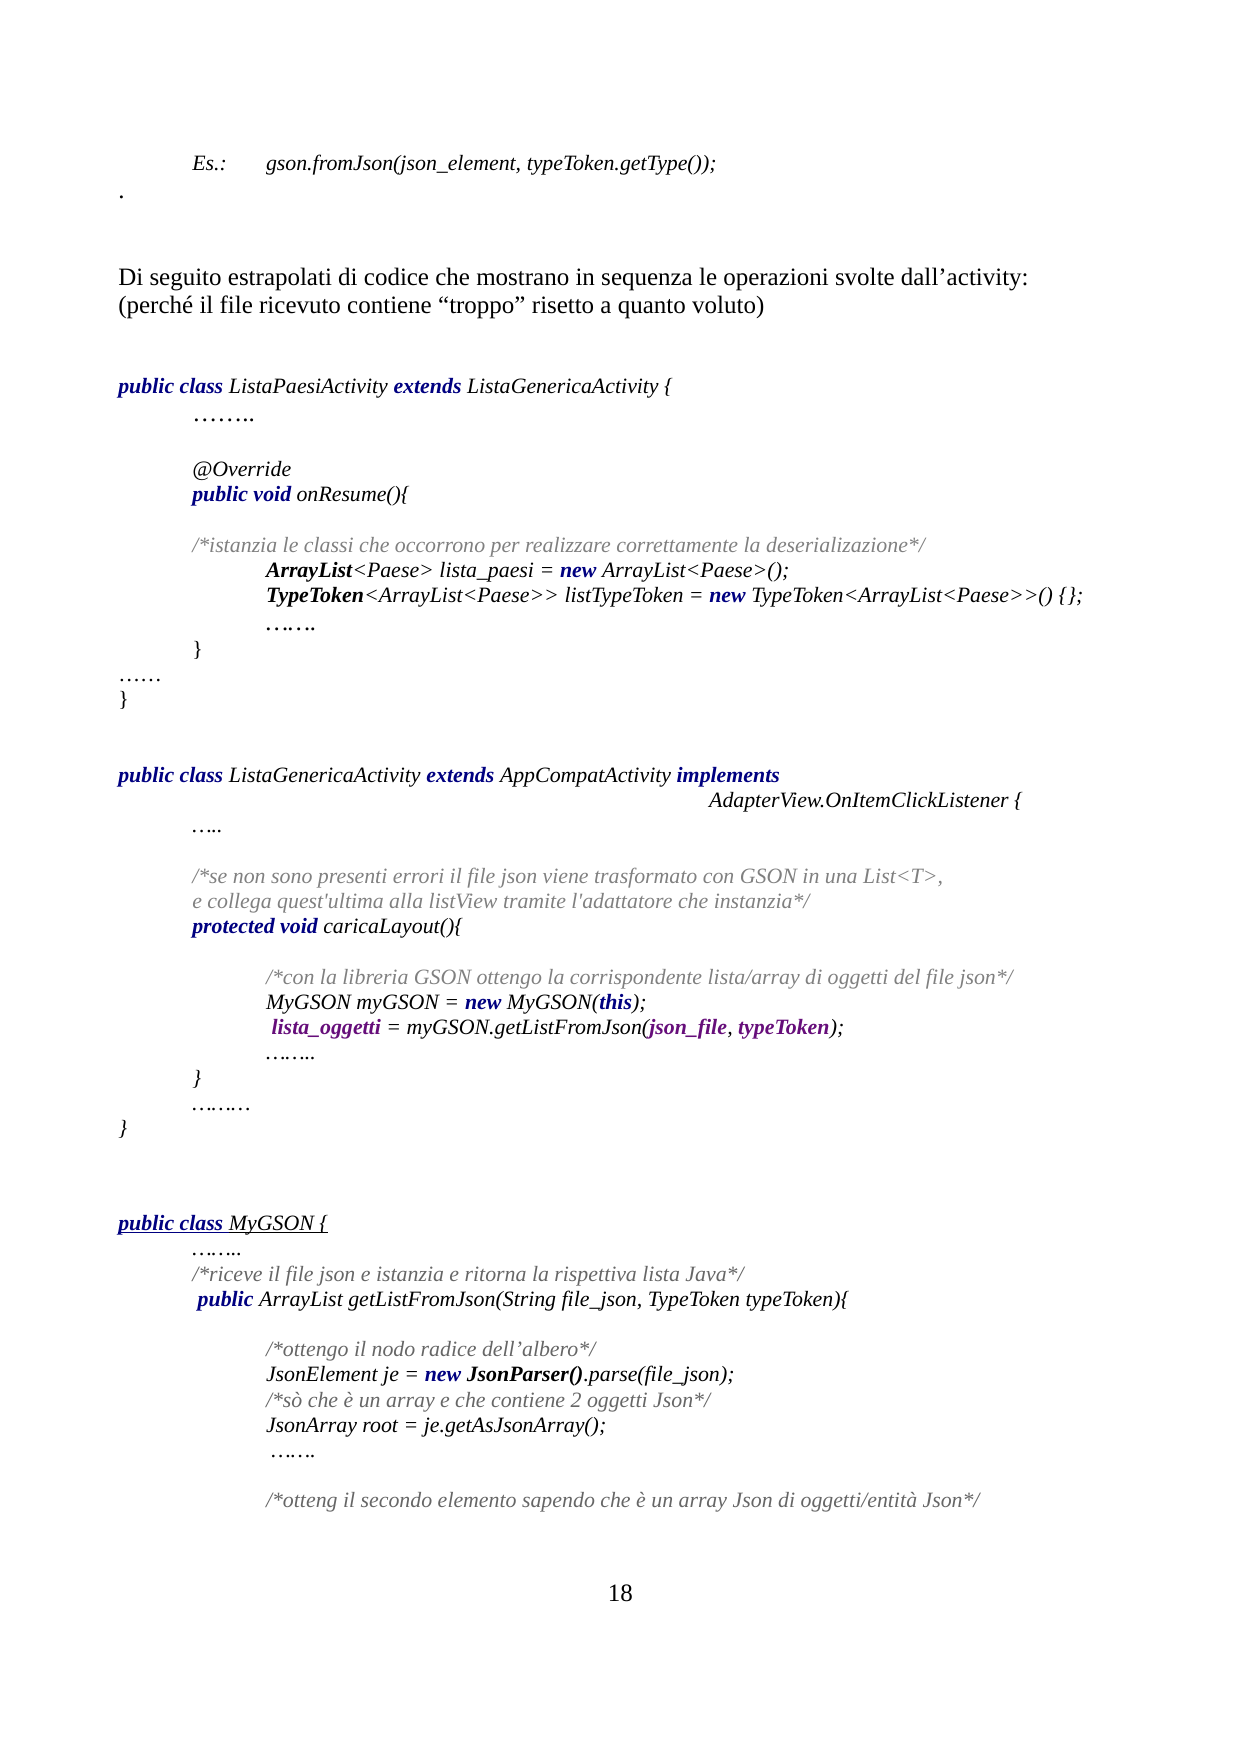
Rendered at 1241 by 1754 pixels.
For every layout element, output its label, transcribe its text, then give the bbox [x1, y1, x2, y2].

text e collega quest'ultima alla listView tramite l'adattatore che instanzia*/ [118, 888, 1122, 913]
text /*con la libreria GSON ottengo la corrispondente lista/array di oggetti del file json*/ [118, 964, 1122, 989]
text public class ListaGenericaActivity extends AppCompatActivity implements [118, 762, 1122, 787]
text AdapterView.OnItemClickListener { [118, 787, 1122, 812]
text public void onResume(){ [118, 481, 1122, 506]
text lista_oggetti = myGSON.getListFromJson(json_file, typeToken); [118, 1014, 1122, 1039]
text ….. [118, 812, 1122, 838]
text public class ListaPaesiActivity extends ListaGenericaActivity { [118, 373, 1122, 398]
text /*otteng il secondo elemento sapendo che è un array Json di oggetti/entità Json*/ [118, 1487, 1122, 1513]
text . [118, 176, 1122, 204]
text ArrayList<Paese> lista_paesi = new ArrayList<Paese>(); [118, 557, 1122, 582]
text MyGSON myGSON = new MyGSON(this); [118, 989, 1122, 1014]
text } [118, 1064, 1122, 1090]
text protected void caricaLayout(){ [118, 913, 1122, 938]
text Di seguito estrapolati di codice che mostrano in sequenza le operazioni svolte dall’activity: [118, 262, 1122, 291]
text } [118, 1115, 1122, 1140]
text …….. [118, 398, 1122, 427]
text …….. [118, 1235, 1122, 1261]
text /*riceve il file json e istanzia e ritorna la rispettiva lista Java*/ [118, 1261, 1122, 1286]
text Es.: gson.fromJson(json_element, typeToken.getType()); [118, 147, 1122, 176]
text public ArrayList getListFromJson(String file_json, TypeToken typeToken){ [118, 1286, 1122, 1311]
text } [118, 686, 1122, 712]
text JsonElement je = new JsonParser().parse(file_json); [118, 1361, 1122, 1387]
text (perché il file ricevuto contiene “troppo” risetto a quanto voluto) [118, 291, 1122, 319]
text …… [118, 661, 1122, 686]
text …….. [118, 1039, 1122, 1064]
text /*se non sono presenti errori il file json viene trasformato con GSON in una List<T>, [118, 863, 1122, 888]
text ……. [118, 607, 1122, 636]
text public class MyGSON { [118, 1210, 1122, 1235]
text /*sò che è un array e che contiene 2 oggetti Json*/ [118, 1387, 1122, 1412]
text /*istanzia le classi che occorrono per realizzare correttamente la deserializazione*/ [118, 532, 1122, 557]
text @Override [118, 456, 1122, 481]
text /*ottengo il nodo radice dell’albero*/ [118, 1336, 1122, 1361]
text ……… [118, 1090, 1122, 1115]
text TypeToken<ArrayList<Paese>> listTypeToken = new TypeToken<ArrayList<Paese>>() {}; [118, 582, 1122, 607]
text JsonArray root = je.getAsJsonArray(); [118, 1412, 1122, 1437]
text ……. [118, 1437, 1122, 1462]
text } [118, 636, 1122, 661]
